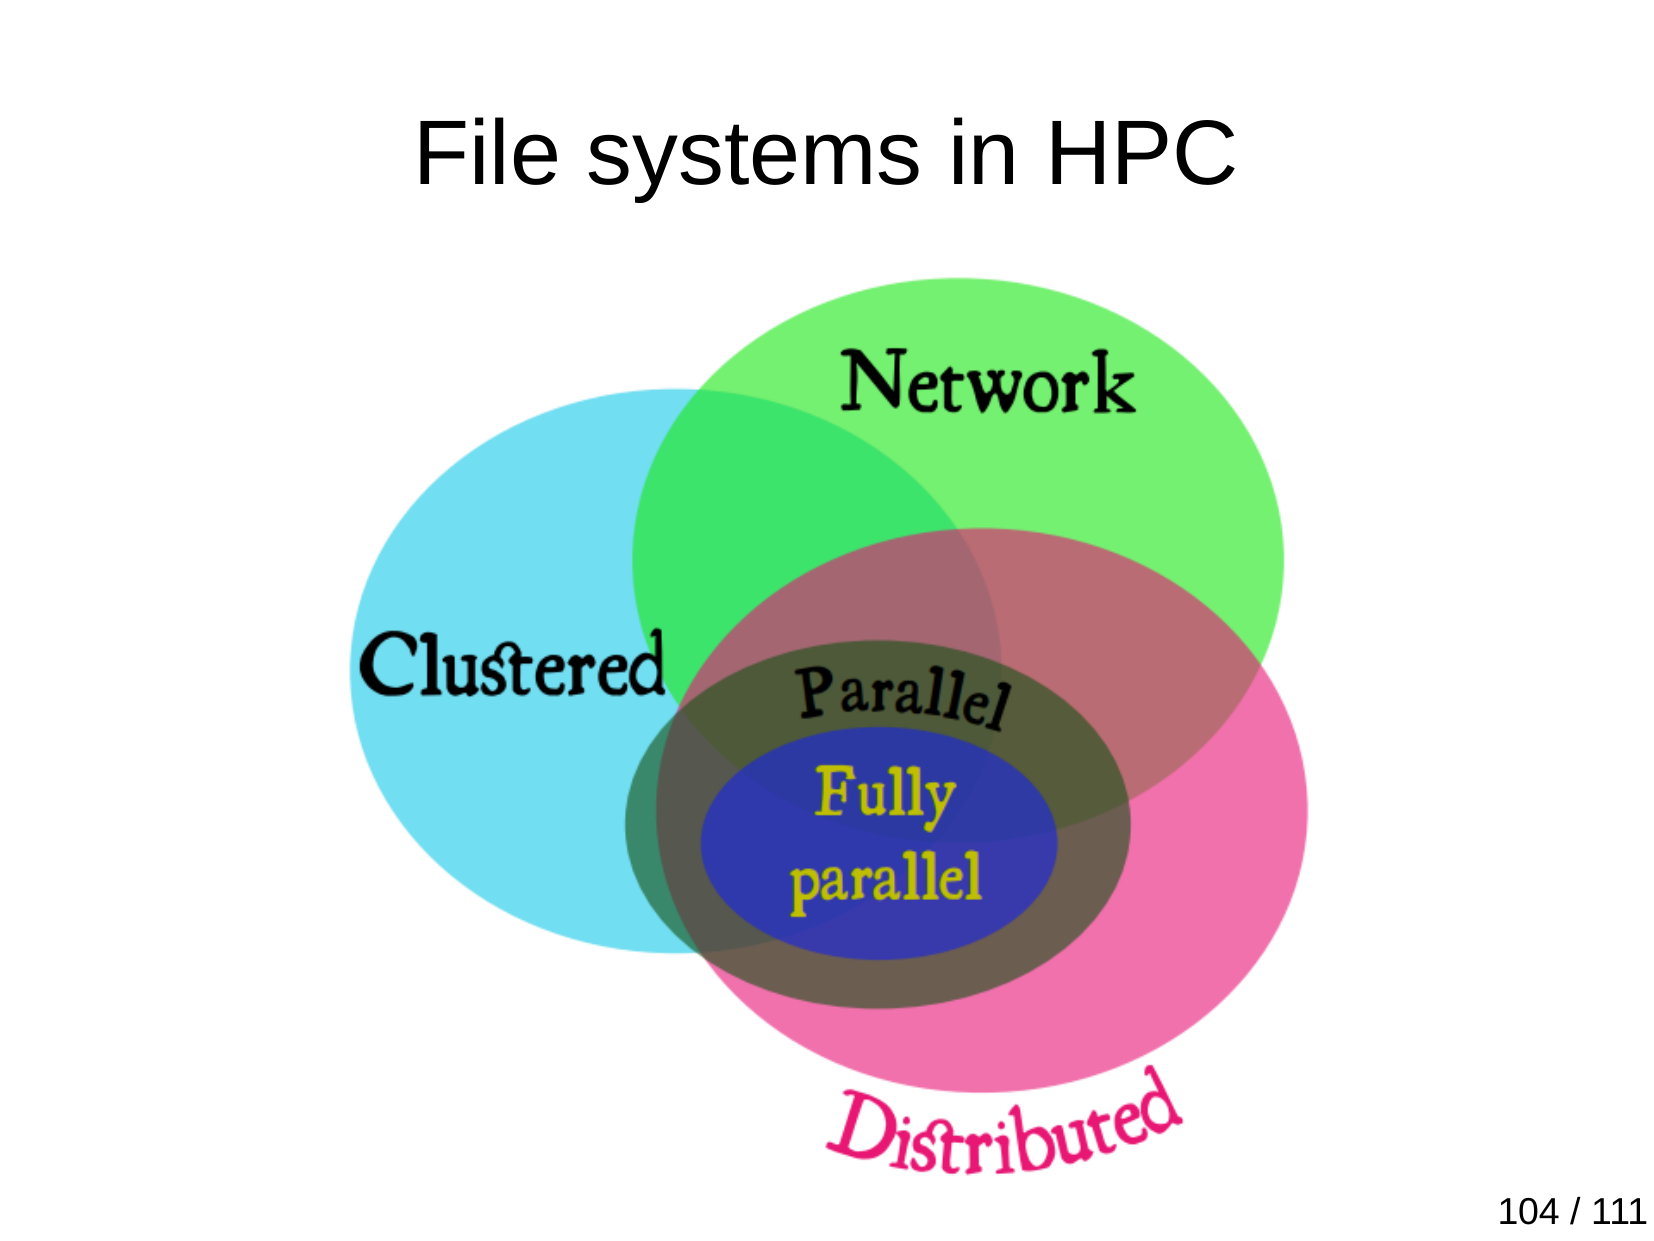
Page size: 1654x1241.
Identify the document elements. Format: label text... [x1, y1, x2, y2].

picture [343, 271, 1312, 1205]
title File systems in HPC [82, 49, 1571, 257]
text_box <number> / 111 [1368, 1183, 1654, 1241]
